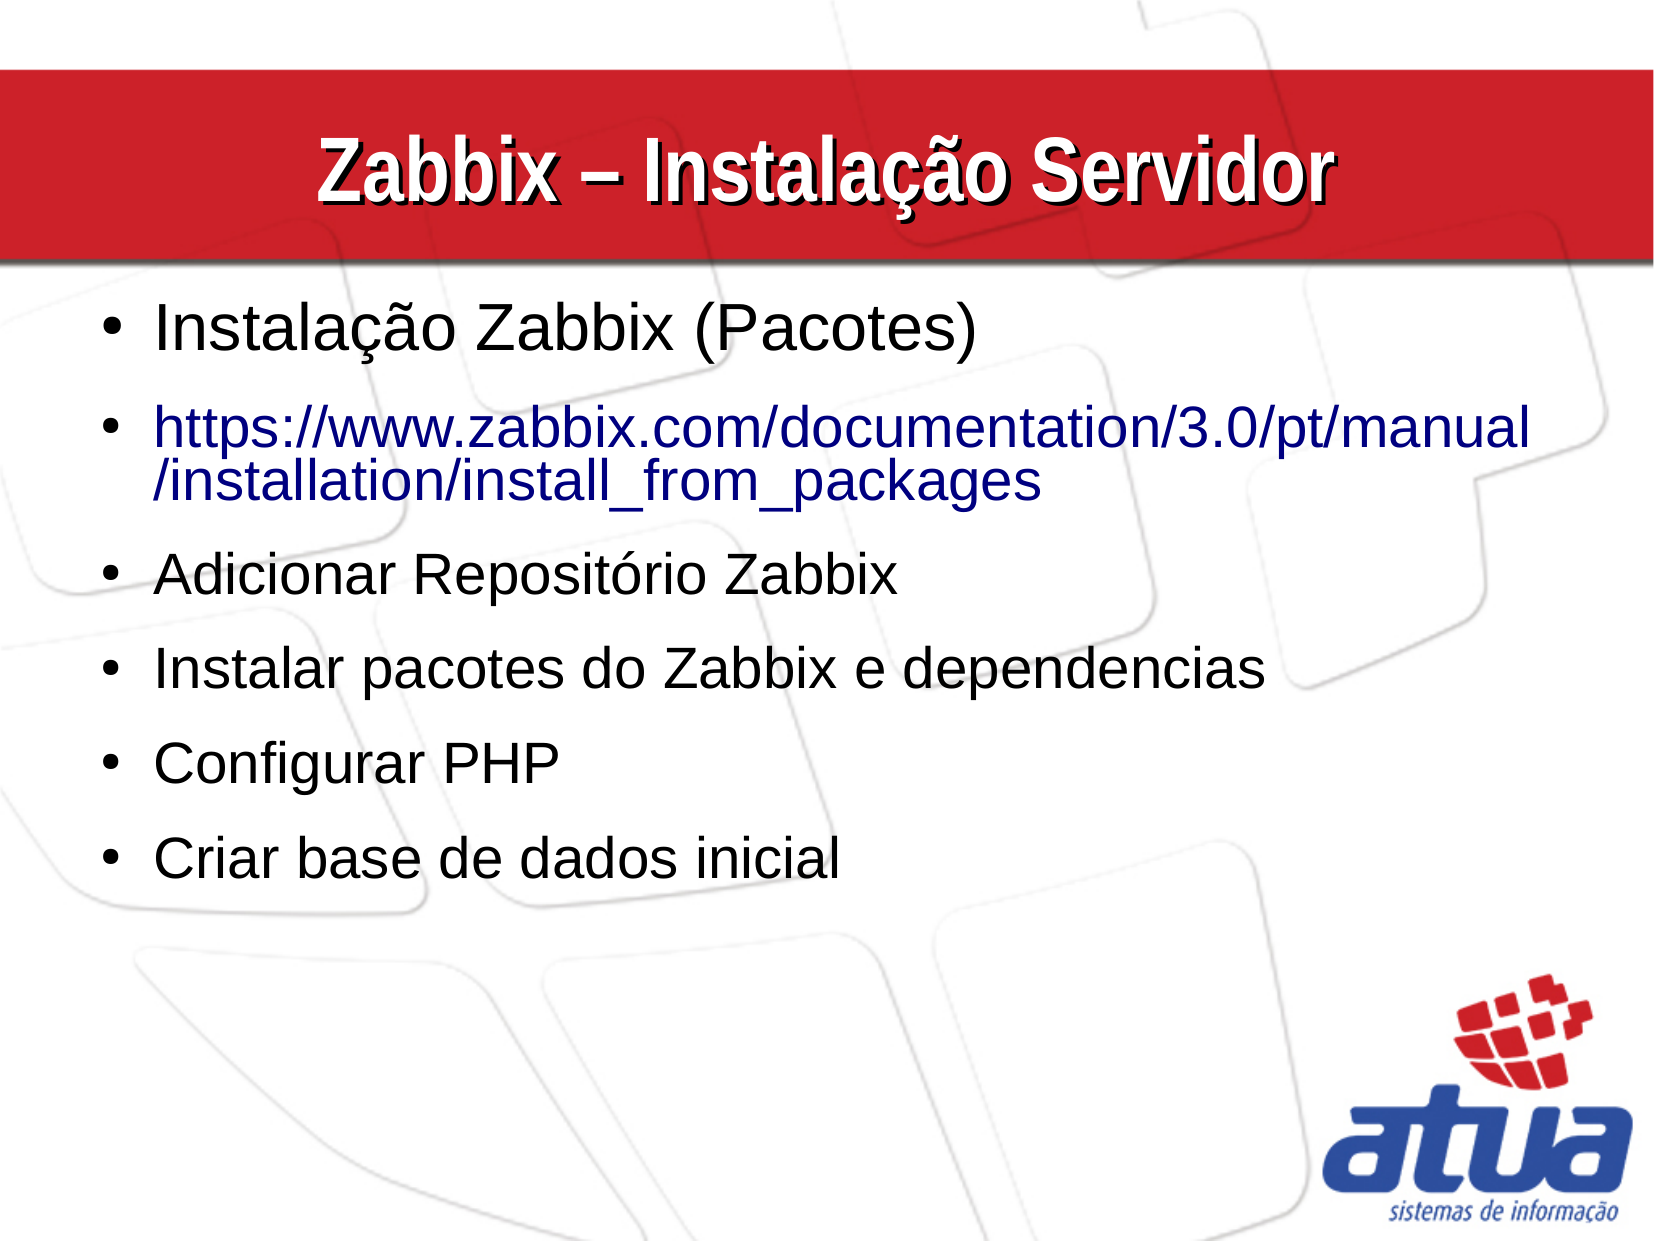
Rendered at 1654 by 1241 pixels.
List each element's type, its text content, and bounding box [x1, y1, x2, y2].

title Zabbix – Instalação Servidor [82, 64, 1571, 272]
picture [0, 0, 1654, 1241]
list Instalação Zabbix (Pacotes) https://www.zabbix.com/documentation/3.0/pt/manual/installation/install_from_packages Adicionar Repositório Zabbix Instalar pacotes do Zabbix e dependencias Configurar PHP Criar base de dados inicial [82, 290, 1538, 1010]
